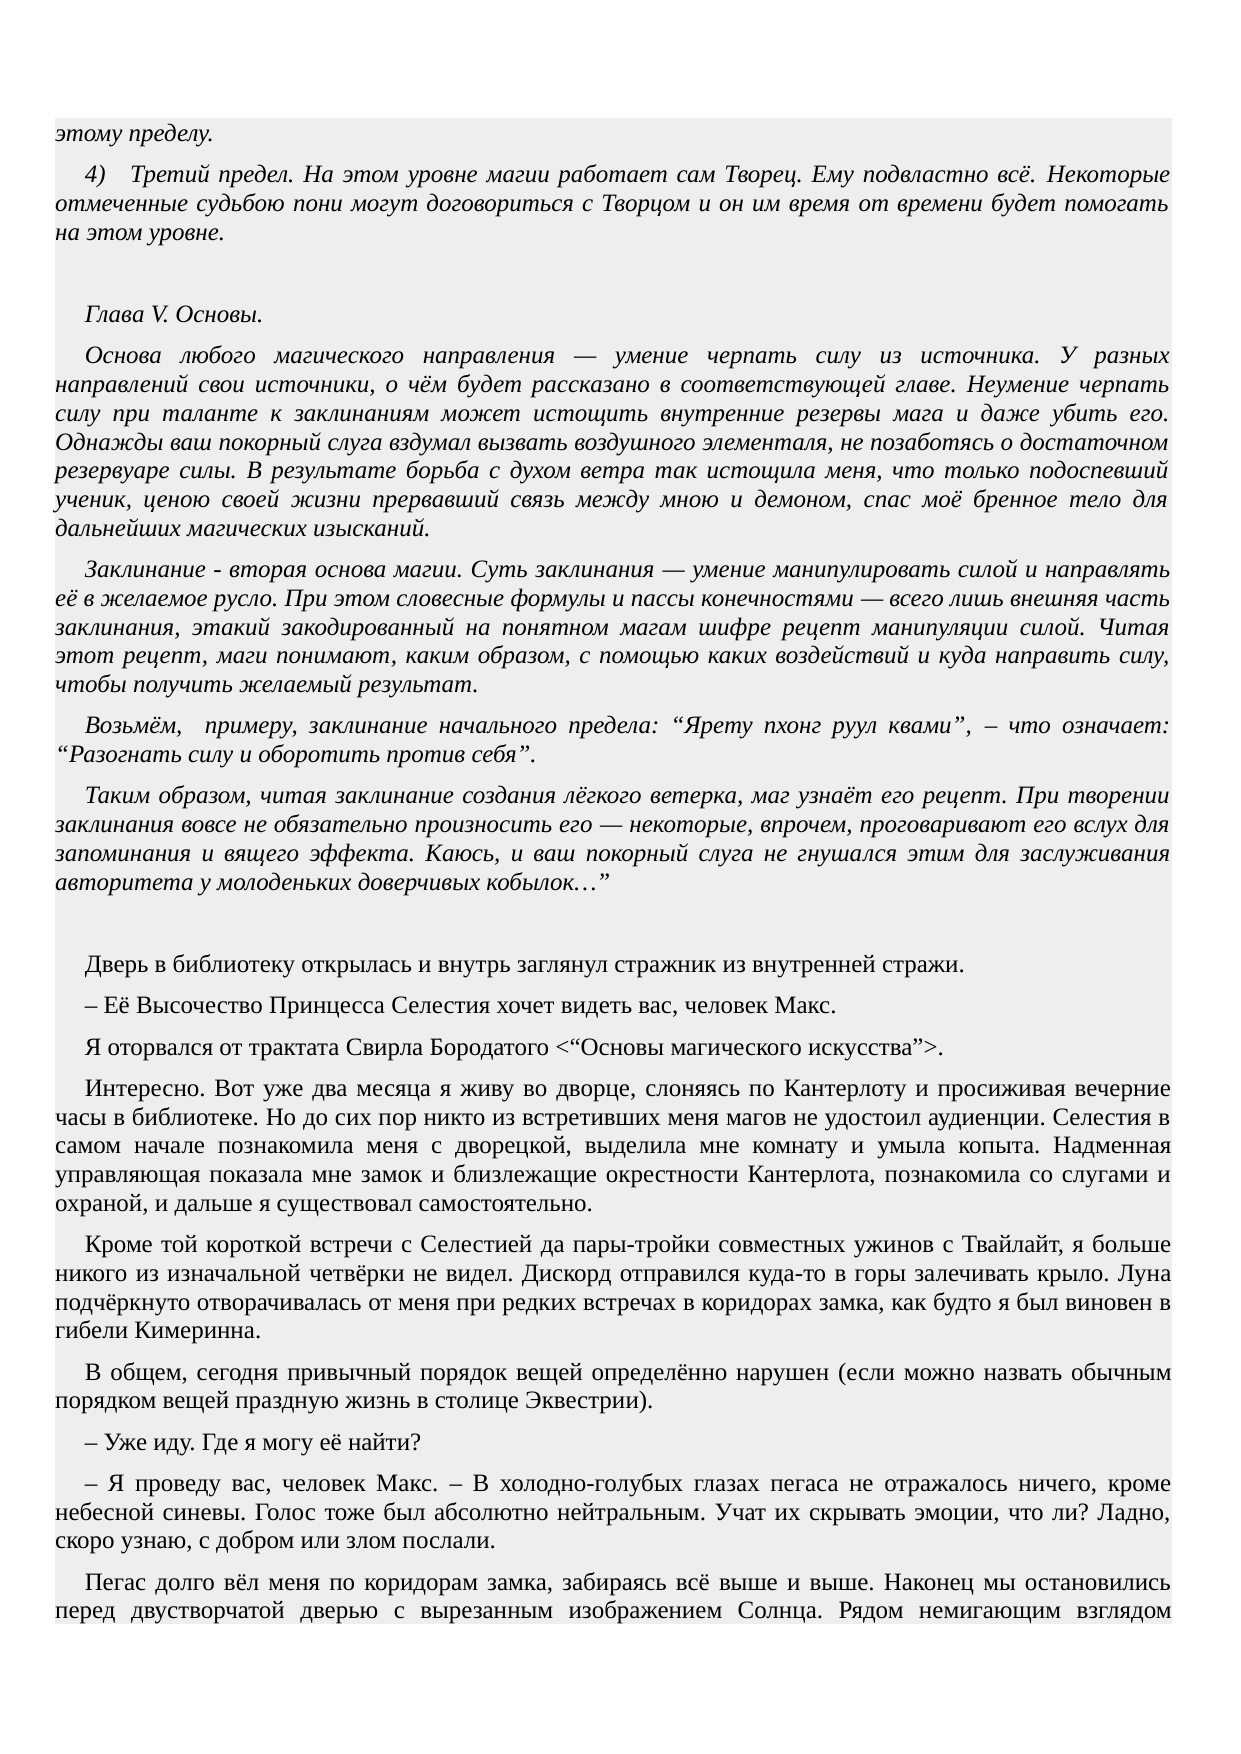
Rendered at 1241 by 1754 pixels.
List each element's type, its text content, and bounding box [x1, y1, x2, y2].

text Основа любого магического направления — умение черпать силу из источника. У разных направлений свои источники, о чём будет рассказано в соответствующей главе. Неумение черпать силу при таланте к заклинаниям может истощить внутренние резервы мага и даже убить его. Однажды ваш покорный слуга вздумал вызвать воздушного элементаля, не позаботясь о достаточном резервуаре силы. В результате борьба с духом ветра так истощила меня, что только подоспевший ученик, ценою своей жизни прервавший связь между мною и демоном, спас моё бренное тело для дальнейших магических изысканий. [55, 341, 1172, 542]
text Таким образом, читая заклинание создания лёгкого ветерка, маг узнаёт его рецепт. При творении заклинания вовсе не обязательно произносить его — некоторые, впрочем, проговаривают его вслух для запоминания и вящего эффекта. Каюсь, и ваш покорный слуга не гнушался этим для заслуживания авторитета у молоденьких доверчивых кобылок…” [55, 781, 1172, 896]
text В общем, сегодня привычный порядок вещей определённо нарушен (если можно назвать обычным порядком вещей праздную жизнь в столице Эквестрии). [55, 1357, 1172, 1414]
text Пегас долго вёл меня по коридорам замка, забираясь всё выше и выше. Наконец мы остановились перед двустворчатой дверью с вырезанным изображением Солнца. Рядом немигающим взглядом [55, 1567, 1172, 1624]
text Интересно. Вот уже два месяца я живу во дворце, слоняясь по Кантерлоту и просиживая вечерние часы в библиотеке. Но до сих пор никто из встретивших меня магов не удостоил аудиенции. Селестия в самом начале познакомила меня с дворецкой, выделила мне комнату и умыла копыта. Надменная управляющая показала мне замок и близлежащие окрестности Кантерлота, познакомила со слугами и охраной, и дальше я существовал самостоятельно. [55, 1073, 1172, 1217]
text – Я проведу вас, человек Макс. – В холодно-голубых глазах пегаса не отражалось ничего, кроме небесной синевы. Голос тоже был абсолютно нейтральным. Учат их скрывать эмоции, что ли? Ладно, скоро узнаю, с добром или злом послали. [55, 1468, 1172, 1554]
text – Уже иду. Где я могу её найти? [55, 1427, 1172, 1456]
text Заклинание - вторая основа магии. Суть заклинания — умение манипулировать силой и направлять её в желаемое русло. При этом словесные формулы и пассы конечностями — всего лишь внешняя часть заклинания, этакий закодированный на понятном магам шифре рецепт манипуляции силой. Читая этот рецепт, маги понимают, каким образом, с помощью каких воздействий и куда направить силу, чтобы получить желаемый результат. [55, 554, 1172, 698]
list Третий предел. На этом уровне магии работает сам Творец. Ему подвластно всё. Некоторые отмеченные судьбою пони могут договориться с Творцом и он им время от времени будет помогать на этом уровне. [55, 159, 1172, 246]
text Я оторвался от трактата Свирла Бородатого <“Основы магического искусства”>. [55, 1032, 1172, 1061]
text Дверь в библиотеку открылась и внутрь заглянул стражник из внутренней стражи. [55, 949, 1172, 978]
list этому пределу. [55, 118, 1172, 147]
text Возьмём, примеру, заклинание начального предела: “Ярету пхонг руул квами”, – что означает: “Разогнать силу и оборотить против себя”. [55, 711, 1172, 768]
text – Её Высочество Принцесса Селестия хочет видеть вас, человек Макс. [55, 991, 1172, 1019]
text Кроме той короткой встречи с Селестией да пары-тройки совместных ужинов с Твайлайт, я больше никого из изначальной четвёрки не видел. Дискорд отправился куда-то в горы залечивать крыло. Луна подчёркнуто отворачивалась от меня при редких встречах в коридорах замка, как будто я был виновен в гибели Кимеринна. [55, 1229, 1172, 1344]
text Глава V. Основы. [55, 299, 1172, 328]
